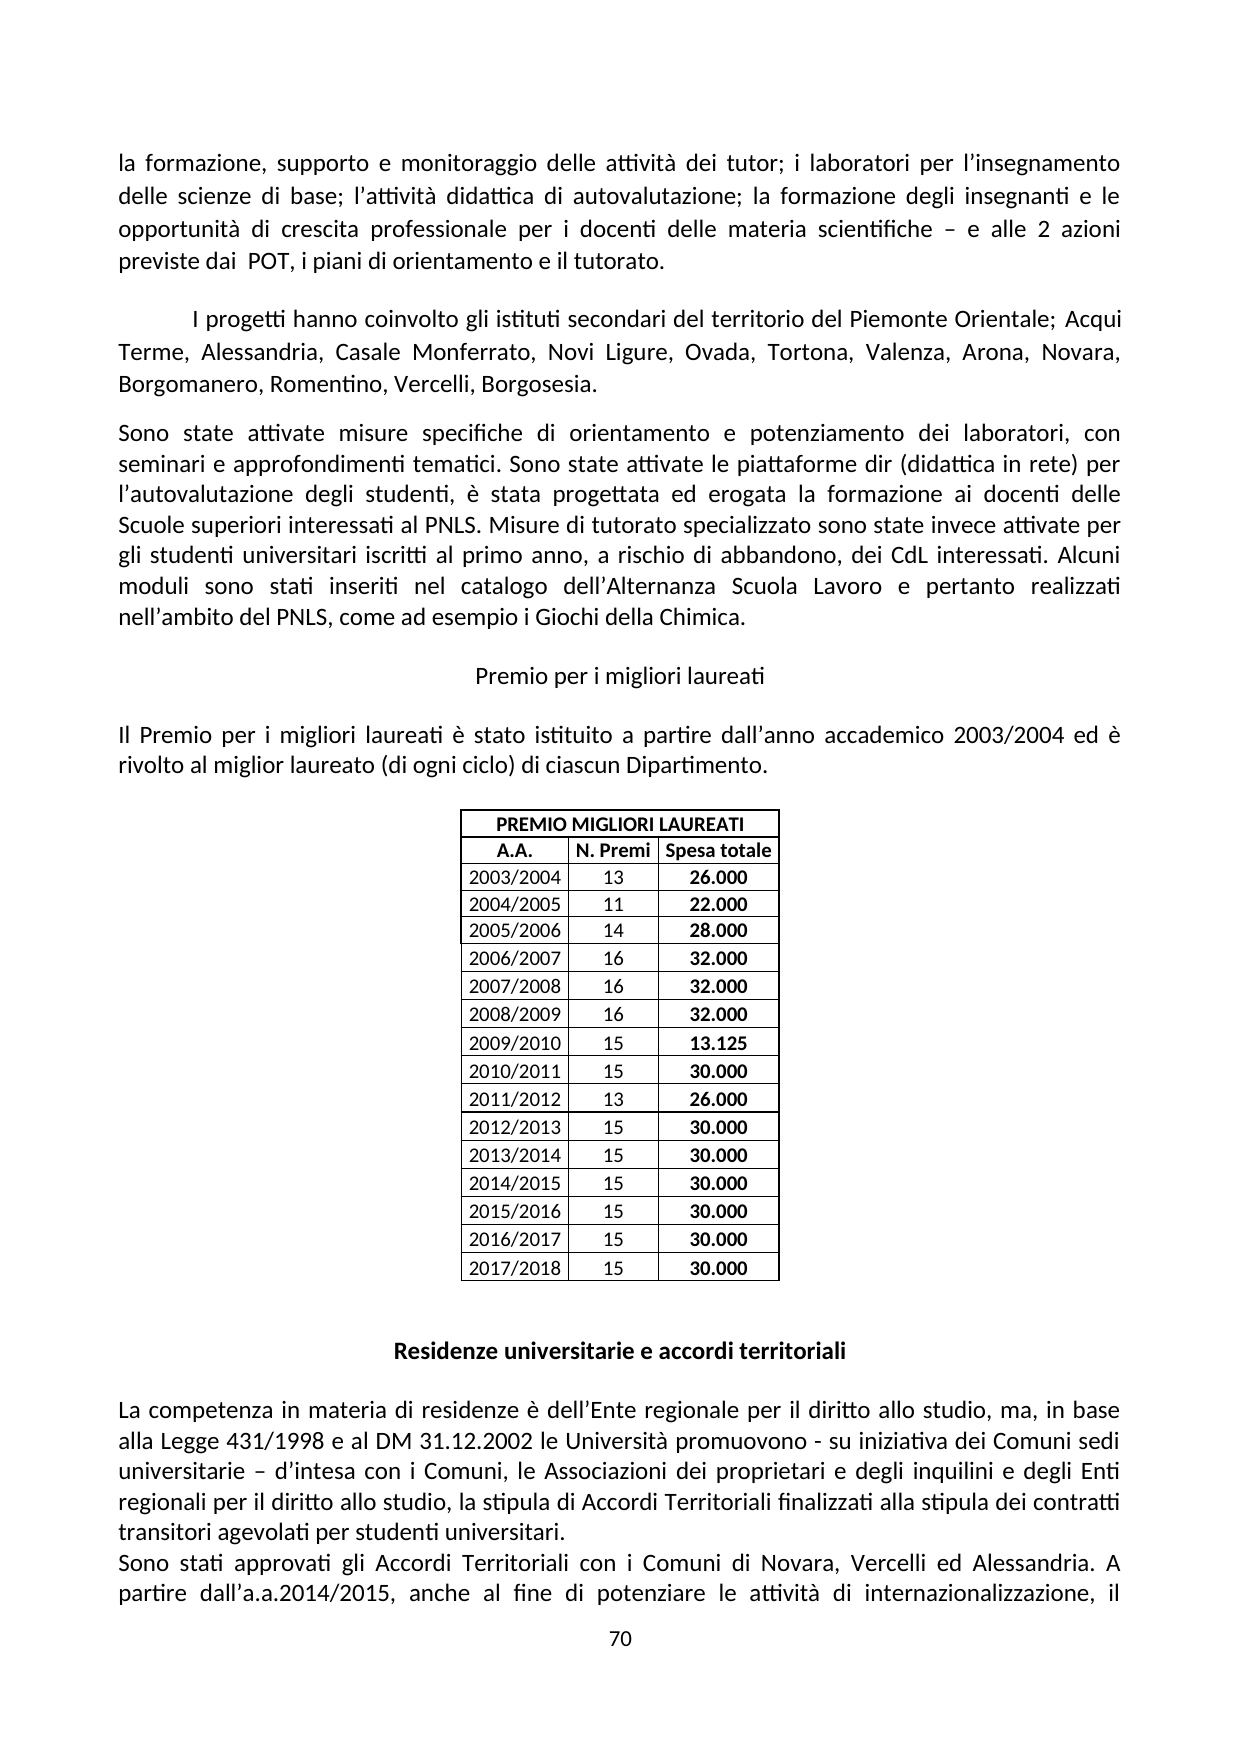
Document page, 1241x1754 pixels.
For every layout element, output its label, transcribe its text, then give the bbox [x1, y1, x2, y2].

text Sono stati approvati gli Accordi Territoriali con i Comuni di Novara, Vercelli ed Alessandria. A partire dall’a.a.2014/2015, anche al fine di potenziare le attività di internazionalizzazione, il [118, 1547, 1122, 1608]
table_cell 32.000 [659, 972, 778, 999]
table_cell 22.000 [659, 891, 778, 916]
table_cell 13 [569, 1084, 658, 1111]
table_cell 30.000 [659, 1225, 778, 1252]
table_cell 30.000 [659, 1169, 778, 1196]
table_cell 28.000 [659, 917, 778, 943]
table_cell 16 [569, 1000, 658, 1027]
table_cell 30.000 [659, 1113, 778, 1139]
table_cell 32.000 [659, 944, 778, 971]
text Residenze universitarie e accordi territoriali [118, 1335, 1122, 1366]
table_cell 2011/2012 [462, 1084, 568, 1111]
table_cell 16 [569, 944, 658, 971]
table_cell 2009/2010 [462, 1028, 568, 1055]
table_cell 30.000 [659, 1197, 778, 1224]
table_cell 11 [569, 891, 658, 916]
text I progetti hanno coinvolto gli istituti secondari del territorio del Piemonte Orientale; Acqui Terme, Alessandria, Casale Monferrato, Novi Ligure, Ovada, Tortona, Valenza, Arona, Novara, Borgomanero, Romentino, Vercelli, Borgosesia. [118, 303, 1122, 399]
table_cell 15 [569, 1113, 658, 1139]
table_cell 15 [569, 1225, 658, 1252]
table_cell 26.000 [659, 864, 778, 889]
text la formazione, supporto e monitoraggio delle attività dei tutor; i laboratori per l’insegnamento delle scienze di base; l’attività didattica di autovalutazione; la formazione degli insegnanti e le opportunità di crescita professionale per i docenti delle materia scientifiche – e alle 2 azioni previste dai POT, i piani di orientamento e il tutorato. [118, 148, 1122, 276]
table_cell 32.000 [659, 1000, 778, 1027]
table_cell 2017/2018 [462, 1253, 568, 1280]
table_cell 30.000 [659, 1141, 778, 1168]
text Sono state attivate misure specifiche di orientamento e potenziamento dei laboratori, con seminari e approfondimenti tematici. Sono state attivate le piattaforme dir (didattica in rete) per l’autovalutazione degli studenti, è stata progettata ed erogata la formazione ai docenti delle Scuole superiori interessati al PNLS. Misure di tutorato specializzato sono state invece attivate per gli studenti universitari iscritti al primo anno, a rischio di abbandono, dei CdL interessati. Alcuni moduli sono stati inseriti nel catalogo dell’Alternanza Scuola Lavoro e pertanto realizzati nell’ambito del PNLS, come ad esempio i Giochi della Chimica. [118, 417, 1122, 631]
table_cell 13 [569, 864, 658, 889]
table_cell 2010/2011 [462, 1056, 568, 1083]
table_cell 26.000 [659, 1084, 778, 1111]
table_cell A.A. [462, 838, 568, 863]
table_cell 13.125 [659, 1028, 778, 1055]
table_cell 2015/2016 [462, 1197, 568, 1224]
table_cell 15 [569, 1253, 658, 1280]
table_cell 2008/2009 [462, 1000, 568, 1027]
text Il Premio per i migliori laureati è stato istituito a partire dall’anno accademico 2003/2004 ed è rivolto al miglior laureato (di ogni ciclo) di ciascun Dipartimento. [118, 719, 1122, 780]
text Premio per i migliori laureati [118, 660, 1122, 690]
table_cell 15 [569, 1169, 658, 1196]
table_cell 2013/2014 [462, 1141, 568, 1168]
table_cell 2003/2004 [462, 864, 568, 889]
table_cell 30.000 [659, 1056, 778, 1083]
table_cell 2004/2005 [462, 891, 568, 916]
table_cell 2016/2017 [462, 1225, 568, 1252]
table_cell 30.000 [659, 1253, 778, 1280]
table_cell N. Premi [569, 838, 658, 863]
text La competenza in materia di residenze è dell’Ente regionale per il diritto allo studio, ma, in base alla Legge 431/1998 e al DM 31.12.2002 le Università promuovono - su iniziativa dei Comuni sedi universitarie – d’intesa con i Comuni, le Associazioni dei proprietari e degli inquilini e degli Enti regionali per il diritto allo studio, la stipula di Accordi Territoriali finalizzati alla stipula dei contratti transitori agevolati per studenti universitari. [118, 1394, 1122, 1547]
table_cell 15 [569, 1028, 658, 1055]
table_header PREMIO MIGLIORI LAUREATI [462, 811, 778, 836]
table_cell 2007/2008 [462, 972, 568, 999]
table_cell 2014/2015 [462, 1169, 568, 1196]
table_cell 15 [569, 1197, 658, 1224]
table_cell 15 [569, 1056, 658, 1083]
table_cell 15 [569, 1141, 658, 1168]
table_cell Spesa totale [659, 838, 778, 863]
table_cell 14 [569, 917, 658, 943]
table_cell 16 [569, 972, 658, 999]
table_cell 2005/2006 [462, 917, 568, 943]
table_cell 2006/2007 [462, 944, 568, 971]
table_cell 2012/2013 [462, 1113, 568, 1139]
